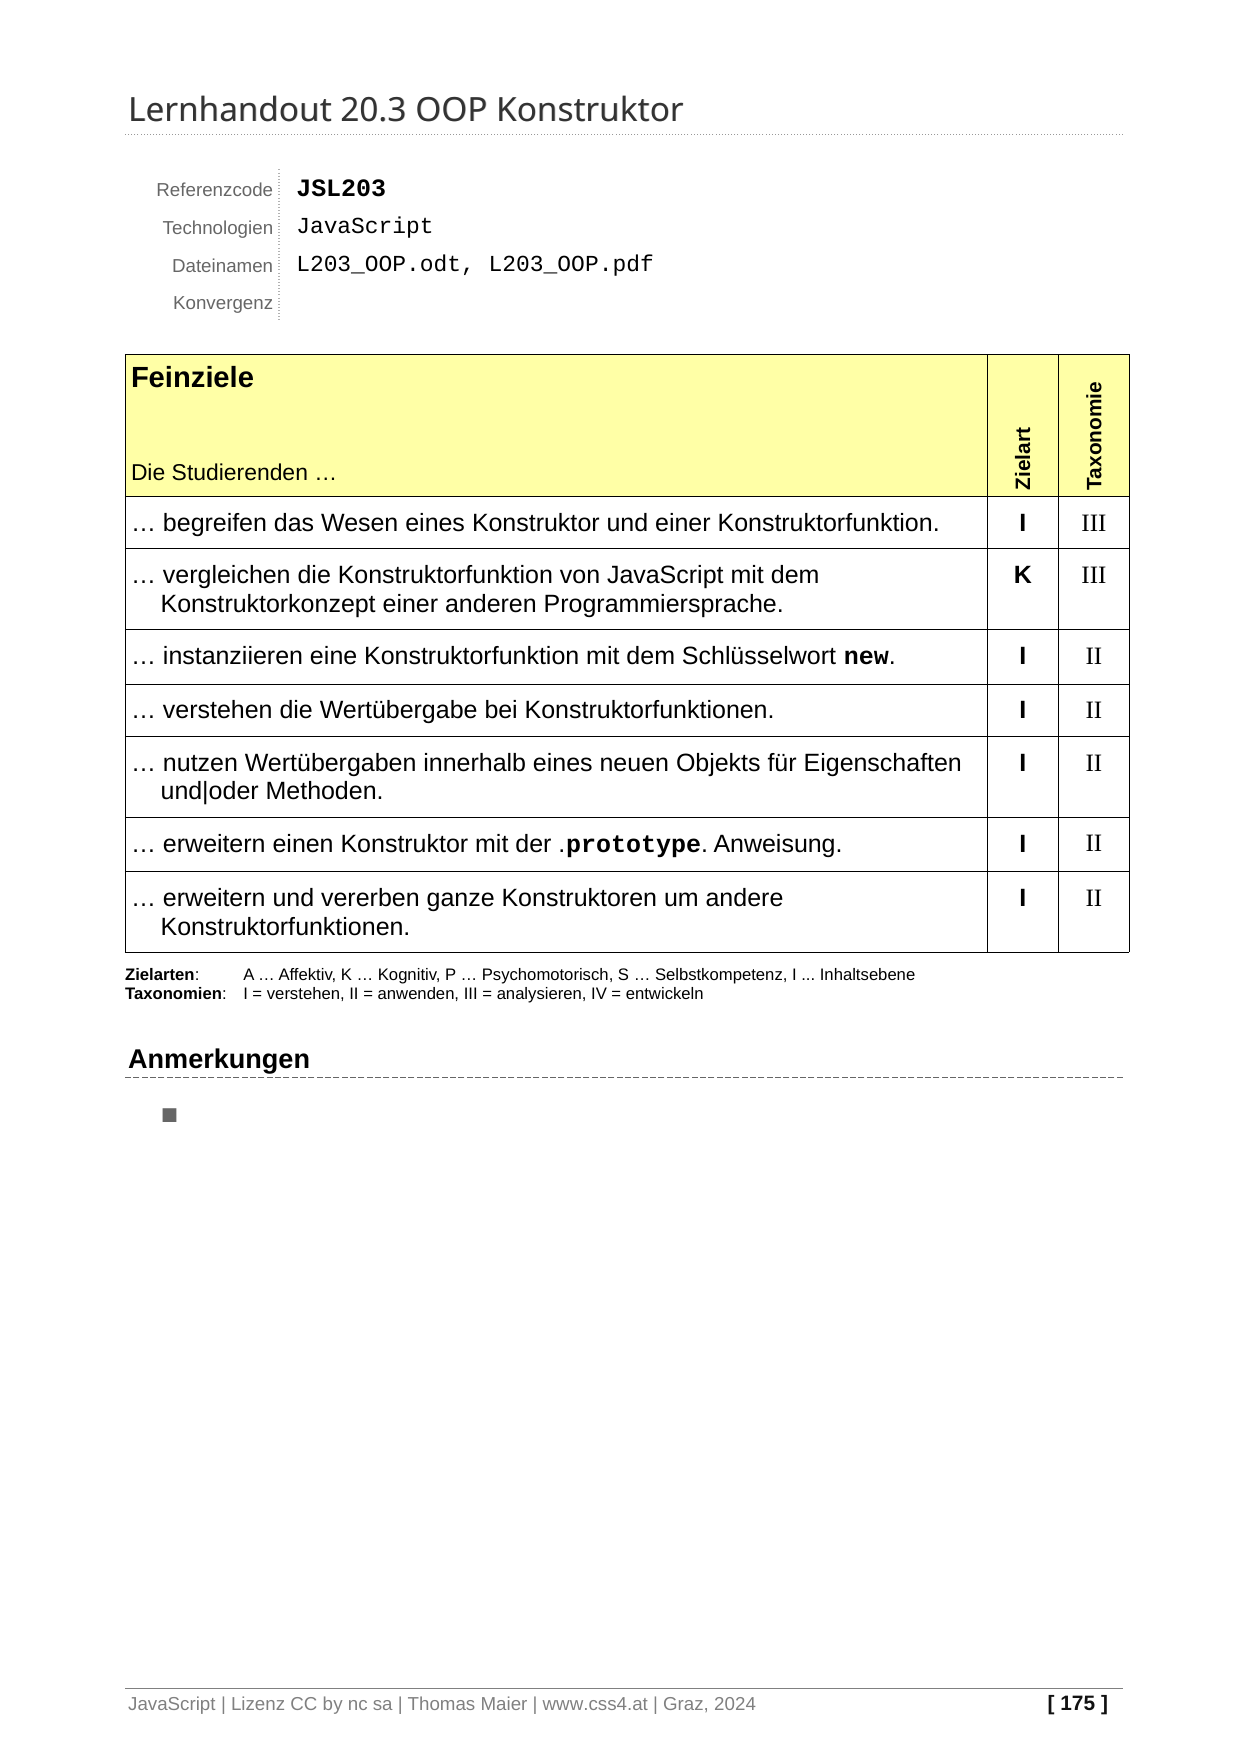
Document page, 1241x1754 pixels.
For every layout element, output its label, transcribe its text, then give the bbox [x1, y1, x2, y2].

text Zielarten: A … Affektiv, K … Kognitiv, P … Psychomotorisch, S … Selbstkompetenz, I ... Inhaltsebene Taxonomien: I = verstehen, II = anwenden, III = analysieren, IV = entwickeln [125, 965, 1123, 1003]
table_cell I [988, 685, 1058, 736]
table_cell Konvergenz [125, 284, 278, 321]
table_cell … instanziieren eine Konstruktorfunktion mit dem Schlüsselwort new. [126, 630, 987, 684]
table_cell … vergleichen die Konstruktorfunktion von JavaScript mit dem Konstruktorkonzept einer anderen Programmiersprache. [126, 549, 987, 629]
table_header JSL203 [279, 169, 1129, 209]
text Anmerkungen [125, 1040, 1123, 1077]
table_cell II [1059, 872, 1129, 952]
table_cell … erweitern und vererben ganze Konstruktoren um andere Konstruktorfunktionen. [126, 872, 987, 952]
table_header Referenzcode [125, 169, 278, 209]
table_header Feinziele Die Studierenden … [126, 355, 987, 496]
subtitle Lernhandout 20.3 OOP Konstruktor [125, 83, 1123, 134]
table_cell K [988, 549, 1058, 629]
table_cell [279, 284, 1129, 321]
table_cell … erweitern einen Konstruktor mit der .prototype. Anweisung. [126, 818, 987, 871]
table_cell JavaScript [279, 209, 1129, 247]
table_cell I [988, 630, 1058, 684]
table_cell Technologien [125, 209, 278, 247]
table_cell … nutzen Wertübergaben innerhalb eines neuen Objekts für Eigenschaften und|oder Methoden. [126, 737, 987, 817]
table_cell II [1059, 630, 1129, 684]
table_cell II [1059, 818, 1129, 871]
table_cell II [1059, 685, 1129, 736]
table_cell … verstehen die Wertübergabe bei Konstruktorfunktionen. [126, 685, 987, 736]
table_cell I [988, 872, 1058, 952]
table_cell L203_OOP.odt, L203_OOP.pdf [279, 247, 1129, 284]
table_cell III [1059, 497, 1129, 548]
table_cell I [988, 737, 1058, 817]
table_cell Dateinamen [125, 247, 278, 284]
table_header Taxonomie [1059, 355, 1129, 496]
table_cell I [988, 818, 1058, 871]
table_cell II [1059, 737, 1129, 817]
table_header Zielart [988, 355, 1058, 496]
table_cell I [988, 497, 1058, 548]
table_cell III [1059, 549, 1129, 629]
table_cell … begreifen das Wesen eines Konstruktor und einer Konstruktorfunktion. [126, 497, 987, 548]
